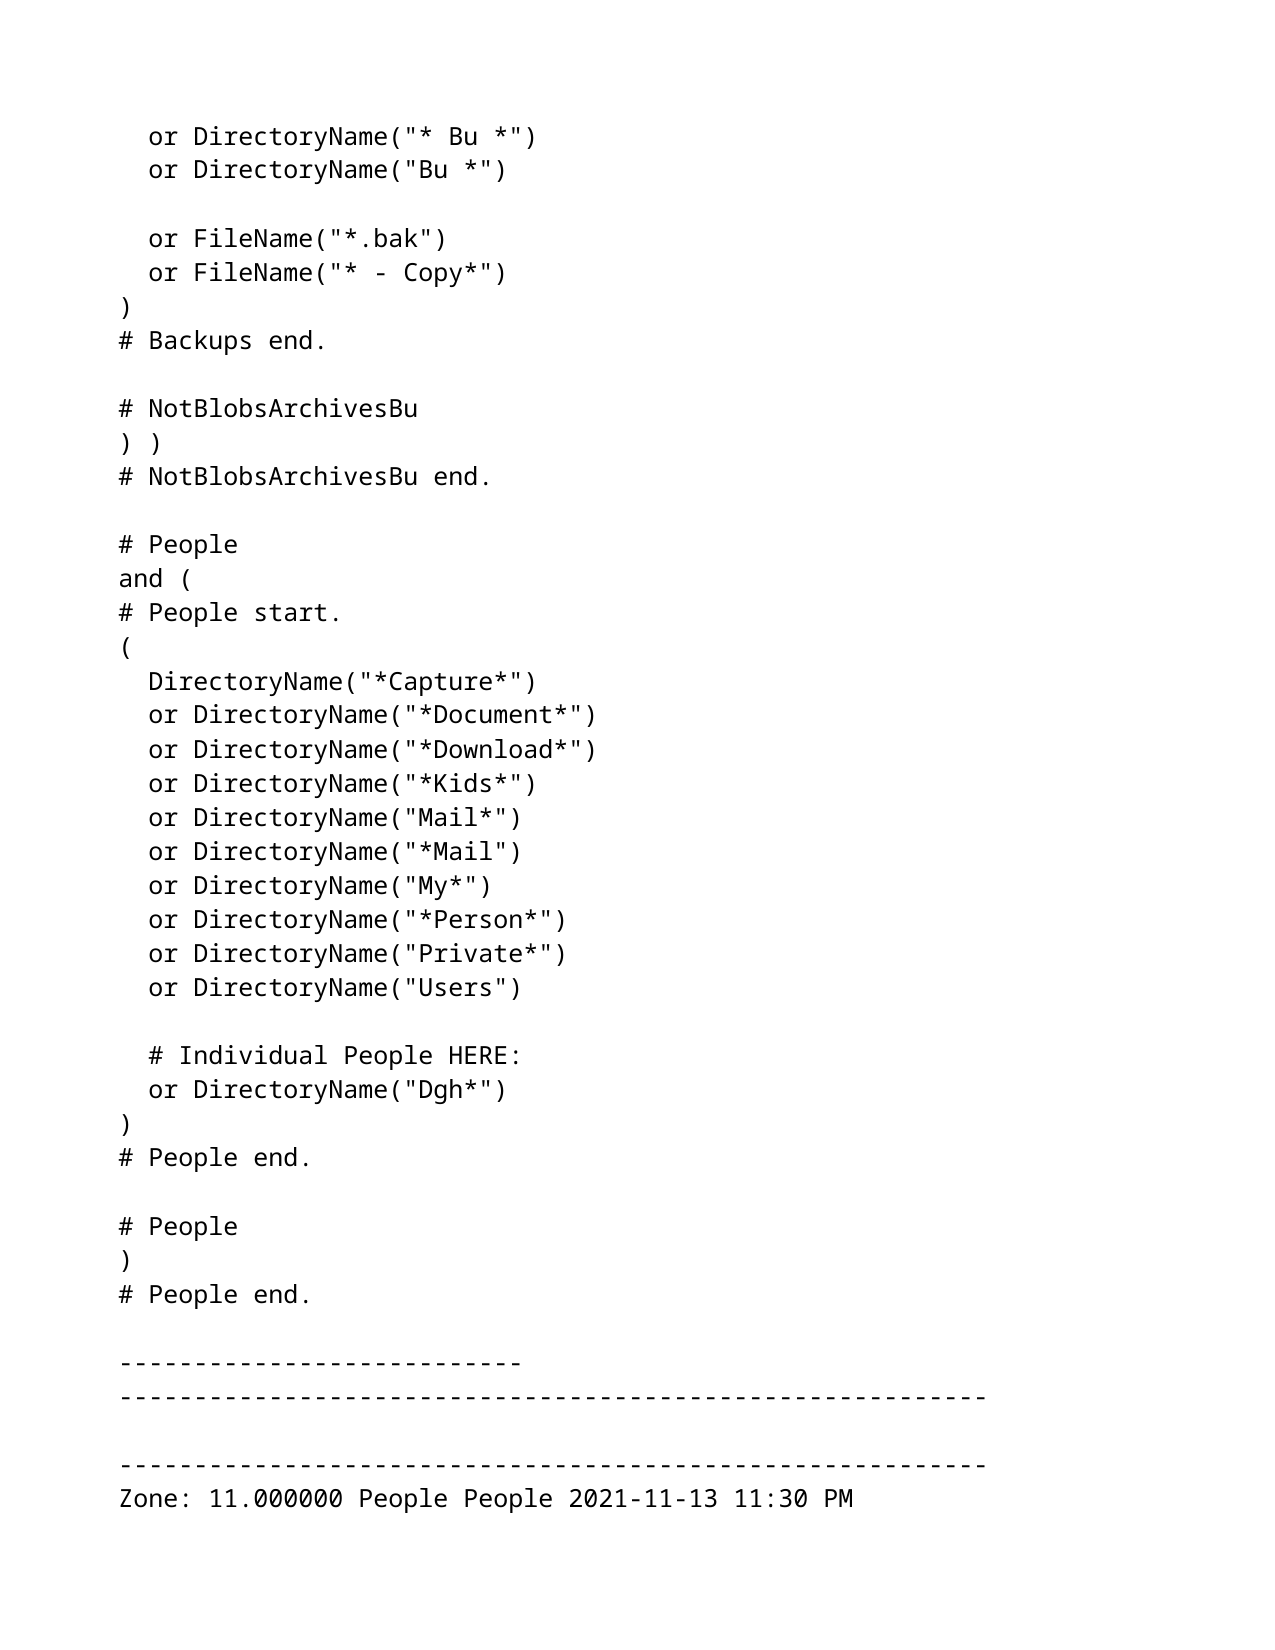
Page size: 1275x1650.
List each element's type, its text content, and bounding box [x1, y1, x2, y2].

text # People end. [118, 1140, 1157, 1174]
text ---------------------------------------------------------- [118, 1447, 1157, 1481]
text or DirectoryName("*Document*") [118, 697, 1157, 731]
text or DirectoryName("Bu *") [118, 152, 1157, 186]
text or DirectoryName("*Mail") [118, 833, 1157, 867]
text or DirectoryName("Private*") [118, 936, 1157, 970]
text or FileName("*.bak") [118, 220, 1157, 254]
text or DirectoryName("*Download*") [118, 731, 1157, 765]
text and ( [118, 561, 1157, 595]
text # People [118, 527, 1157, 561]
text or DirectoryName("Mail*") [118, 799, 1157, 833]
text or DirectoryName("*Kids*") [118, 765, 1157, 799]
text ---------------------------------------------------------- [118, 1378, 1157, 1412]
text or DirectoryName("Dgh*") [118, 1072, 1157, 1106]
text or DirectoryName("My*") [118, 867, 1157, 902]
text # NotBlobsArchivesBu [118, 391, 1157, 425]
text ) [118, 288, 1157, 322]
text # People start. [118, 595, 1157, 629]
text or DirectoryName("Users") [118, 970, 1157, 1004]
text ) [118, 1242, 1157, 1276]
text or DirectoryName("* Bu *") [118, 118, 1157, 152]
text # Backups end. [118, 322, 1157, 357]
text # People end. [118, 1276, 1157, 1310]
text ) [118, 1106, 1157, 1140]
text DirectoryName("*Capture*") [118, 663, 1157, 697]
text ( [118, 629, 1157, 663]
text # NotBlobsArchivesBu end. [118, 459, 1157, 493]
text Zone: 11.000000 People People 2021-11-13 11:30 PM [118, 1481, 1157, 1515]
text or DirectoryName("*Person*") [118, 902, 1157, 936]
text # Individual People HERE: [118, 1038, 1157, 1072]
text or FileName("* - Copy*") [118, 254, 1157, 288]
text ) ) [118, 425, 1157, 459]
text --------------------------- [118, 1344, 1157, 1378]
text # People [118, 1208, 1157, 1242]
